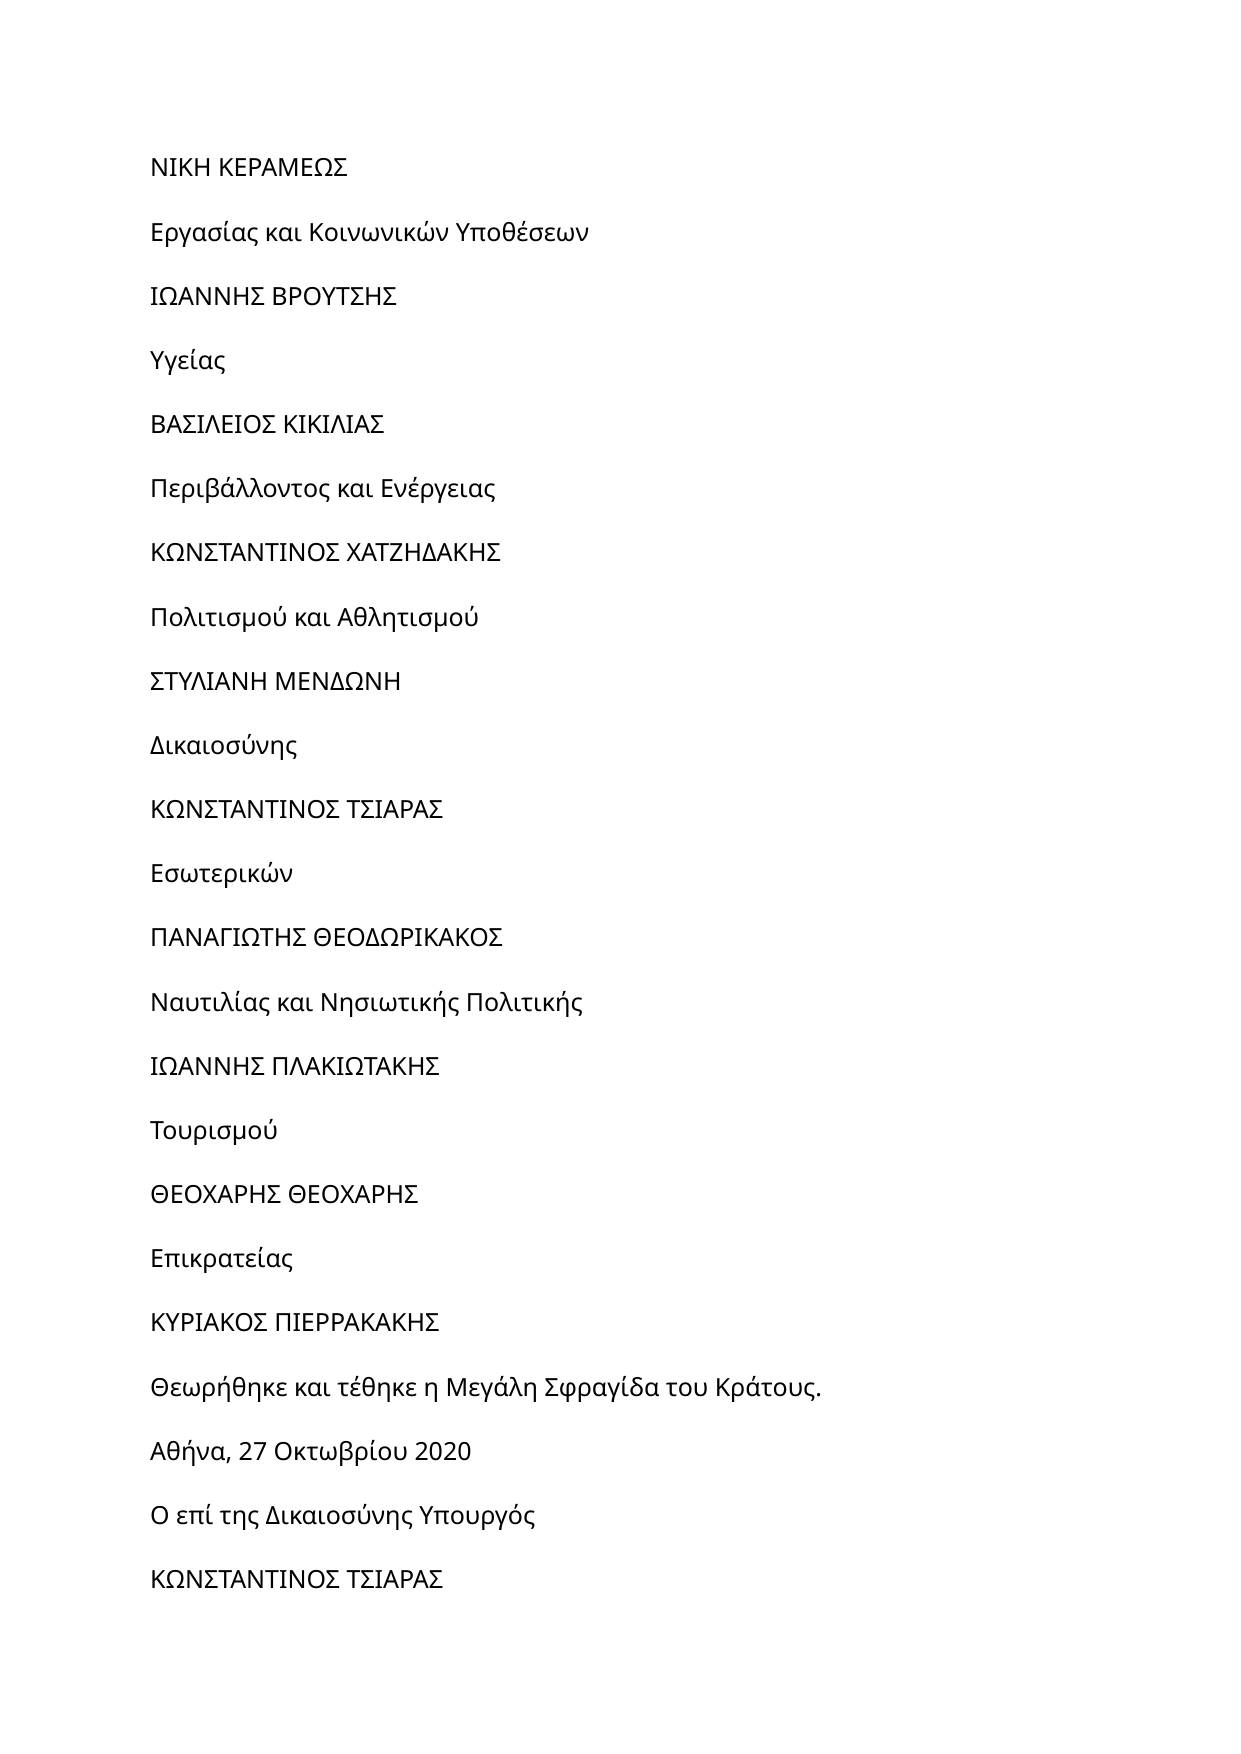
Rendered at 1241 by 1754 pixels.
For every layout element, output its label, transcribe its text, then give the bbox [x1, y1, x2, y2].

text ΘΕΟΧΑΡΗΣ ΘΕΟΧΑΡΗΣ [150, 1177, 1090, 1211]
text ΙΩΑΝΝΗΣ ΠΛΑΚΙΩΤΑΚΗΣ [150, 1048, 1090, 1082]
text Επικρατείας [150, 1241, 1090, 1275]
text Εργασίας και Κοινωνικών Υποθέσεων [150, 214, 1090, 248]
text ΣΤΥΛΙΑΝΗ ΜΕΝΔΩΝΗ [150, 663, 1090, 697]
text ΒΑΣΙΛΕΙΟΣ ΚΙΚΙΛΙΑΣ [150, 407, 1090, 441]
text Πολιτισμού και Αθλητισμού [150, 599, 1090, 633]
text ΠΑΝΑΓΙΩΤΗΣ ΘΕΟΔΩΡΙΚΑΚΟΣ [150, 920, 1090, 954]
text Περιβάλλοντος και Ενέργειας [150, 471, 1090, 505]
text ΚΩΝΣΤΑΝΤΙΝΟΣ ΧΑΤΖΗΔΑΚΗΣ [150, 535, 1090, 569]
text Θεωρήθηκε και τέθηκε η Μεγάλη Σφραγίδα του Κράτους. [150, 1369, 1090, 1403]
text Αθήνα, 27 Οκτωβρίου 2020 [150, 1433, 1090, 1467]
text Ναυτιλίας και Νησιωτικής Πολιτικής [150, 984, 1090, 1018]
text Τουρισμού [150, 1112, 1090, 1147]
text Ο επί της Δικαιοσύνης Υπουργός [150, 1497, 1090, 1532]
text ΚΩΝΣΤΑΝΤΙΝΟΣ ΤΣΙΑΡΑΣ [150, 792, 1090, 826]
text Εσωτερικών [150, 856, 1090, 890]
text ΝΙΚΗ ΚΕΡΑΜΕΩΣ [150, 150, 1090, 184]
text Υγείας [150, 342, 1090, 377]
text ΚΥΡΙΑΚΟΣ ΠΙΕΡΡΑΚΑΚΗΣ [150, 1305, 1090, 1339]
text ΙΩΑΝΝΗΣ ΒΡΟΥΤΣΗΣ [150, 278, 1090, 312]
text Δικαιοσύνης [150, 727, 1090, 762]
text ΚΩΝΣΤΑΝΤΙΝΟΣ ΤΣΙΑΡΑΣ [150, 1562, 1090, 1596]
